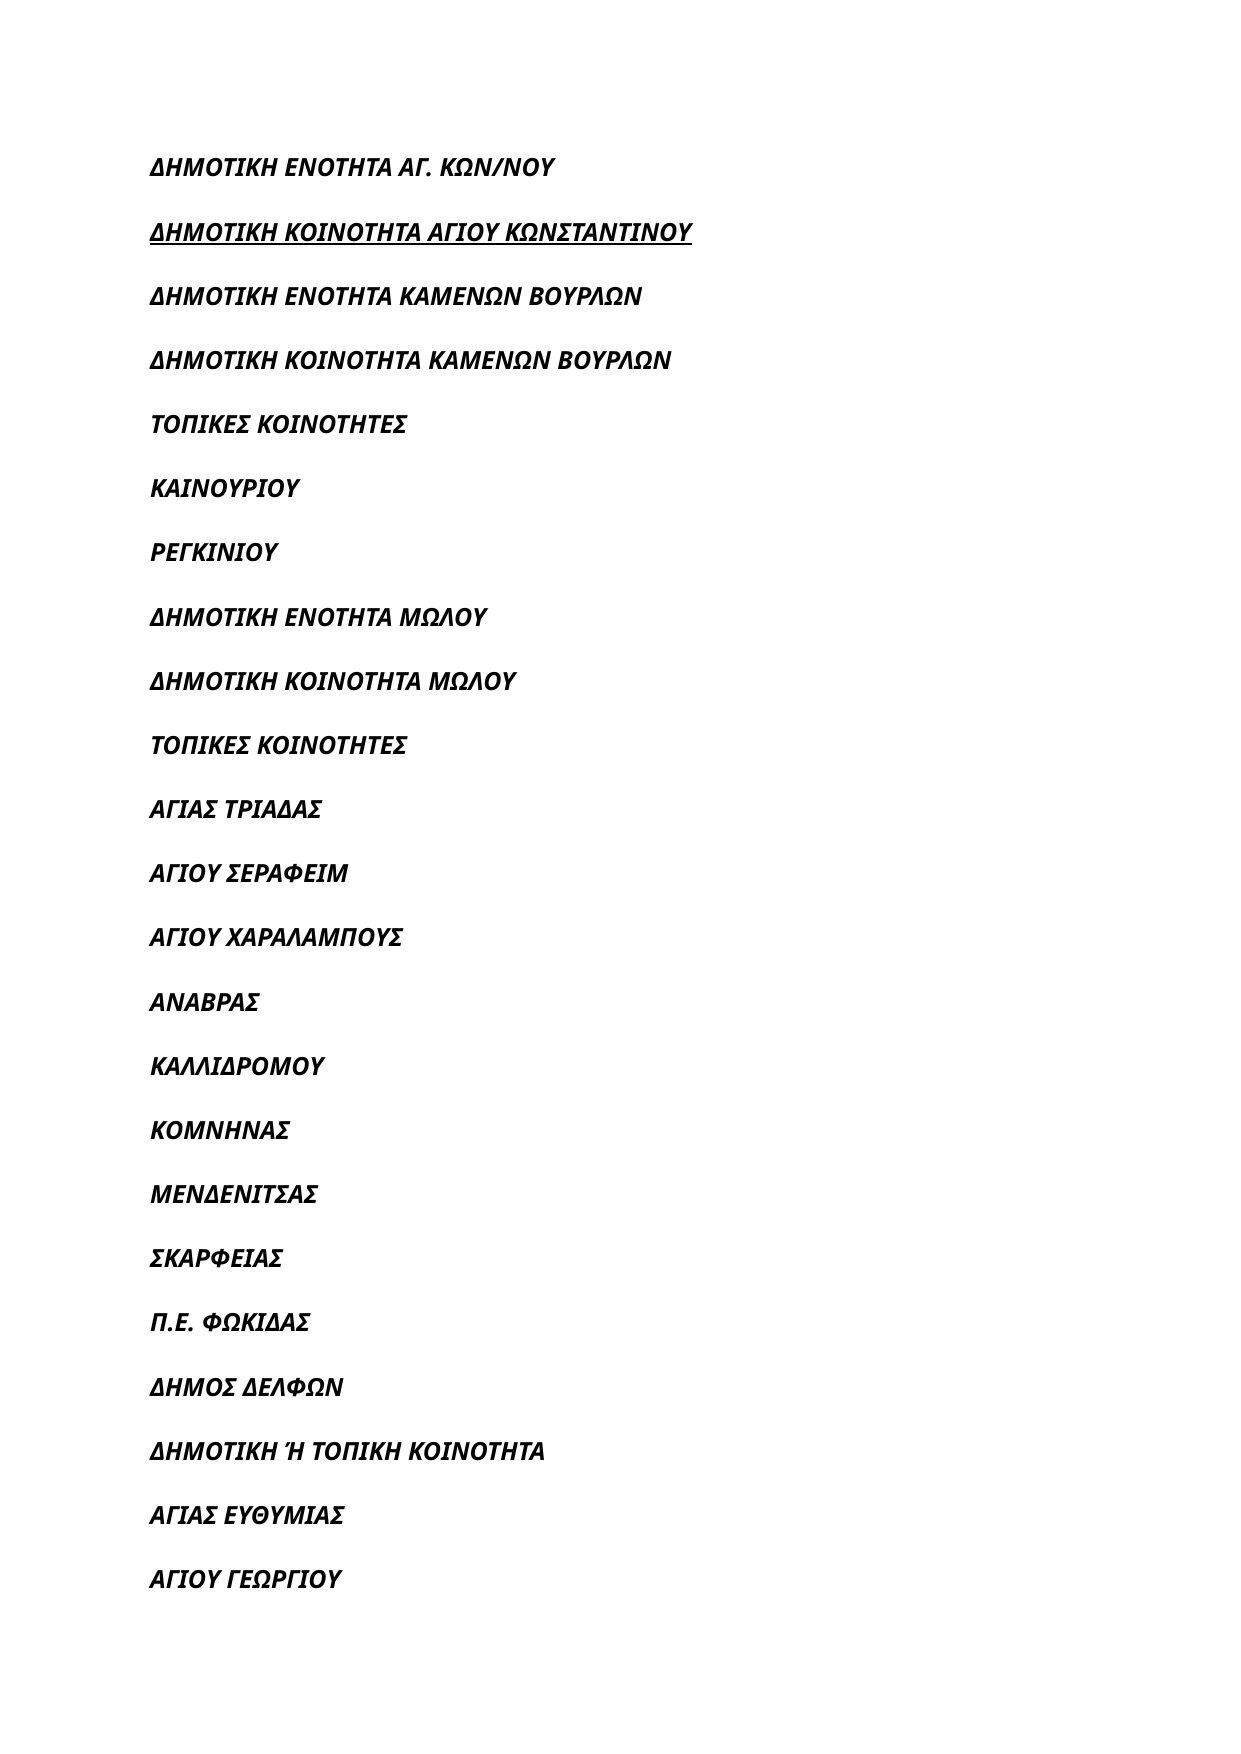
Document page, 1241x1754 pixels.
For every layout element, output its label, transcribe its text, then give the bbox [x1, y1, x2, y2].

text ΔΗΜΟΤΙΚΗ ΚΟΙΝΟΤΗΤΑ ΑΓΙΟΥ ΚΩΝΣΤΑΝΤΙΝΟΥ [150, 214, 1090, 248]
text ΑΓΙΟΥ ΓΕΩΡΓΙΟΥ [150, 1562, 1090, 1596]
text ΚΑΛΛΙΔΡΟΜΟΥ [150, 1048, 1090, 1082]
text ΔΗΜΟΣ ΔΕΛΦΩΝ [150, 1369, 1090, 1403]
text ΑΓΙΑΣ ΕΥΘΥΜΙΑΣ [150, 1497, 1090, 1532]
text ΔΗΜΟΤΙΚΗ ΚΟΙΝΟΤΗΤΑ ΜΩΛΟΥ [150, 663, 1090, 697]
text ΡΕΓΚΙΝΙΟΥ [150, 535, 1090, 569]
text ΔΗΜΟΤΙΚΗ ΕΝΟΤΗΤΑ ΚΑΜΕΝΩΝ ΒΟΥΡΛΩΝ [150, 278, 1090, 312]
text ΤΟΠΙΚΕΣ ΚΟΙΝΟΤΗΤΕΣ [150, 407, 1090, 441]
text ΔΗΜΟΤΙΚΗ Ή ΤΟΠΙΚΗ ΚΟΙΝΟΤΗΤΑ [150, 1433, 1090, 1467]
text ΑΝΑΒΡΑΣ [150, 984, 1090, 1018]
text ΔΗΜΟΤΙΚΗ ΕΝΟΤΗΤΑ ΜΩΛΟΥ [150, 599, 1090, 633]
text ΜΕΝΔΕΝΙΤΣΑΣ [150, 1177, 1090, 1211]
text ΑΓΙΟΥ ΣΕΡΑΦΕΙΜ [150, 856, 1090, 890]
text ΔΗΜΟΤΙΚΗ ΚΟΙΝΟΤΗΤΑ ΚΑΜΕΝΩΝ ΒΟΥΡΛΩΝ [150, 342, 1090, 377]
text ΚΑΙΝΟΥΡΙΟΥ [150, 471, 1090, 505]
text ΑΓΙΟΥ ΧΑΡΑΛΑΜΠΟΥΣ [150, 920, 1090, 954]
text ΚΟΜΝΗΝΑΣ [150, 1112, 1090, 1147]
text ΑΓΙΑΣ ΤΡΙΑΔΑΣ [150, 792, 1090, 826]
text ΣΚΑΡΦΕΙΑΣ [150, 1241, 1090, 1275]
text ΔΗΜΟΤΙΚΗ ΕΝΟΤΗΤΑ ΑΓ. ΚΩΝ/ΝΟΥ [150, 150, 1090, 184]
text Π.Ε. ΦΩΚΙΔΑΣ [150, 1305, 1090, 1339]
text ΤΟΠΙΚΕΣ ΚΟΙΝΟΤΗΤΕΣ [150, 727, 1090, 762]
